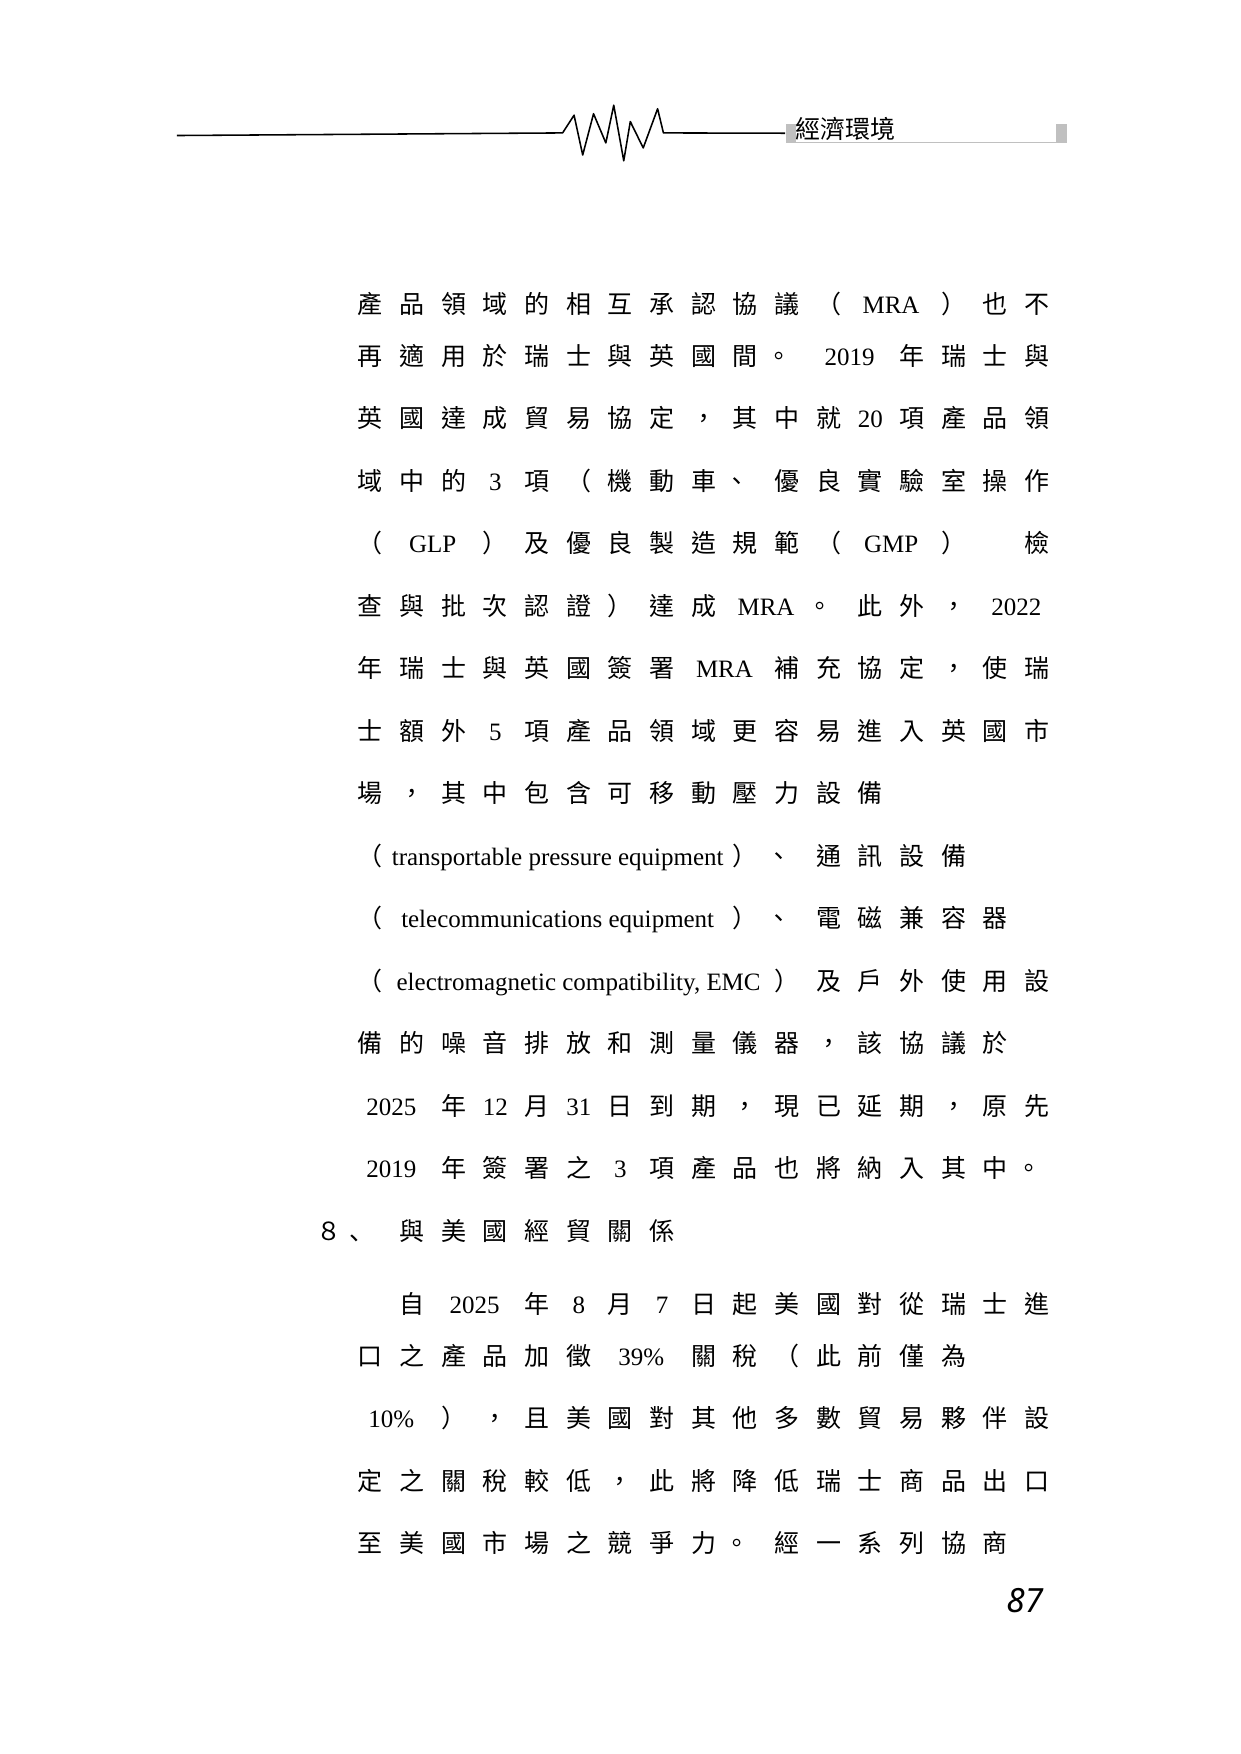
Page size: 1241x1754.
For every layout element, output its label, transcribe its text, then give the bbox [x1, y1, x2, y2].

text 自2025年8月7日起美國對從瑞士進口之產品加徵39%關稅（此前僅為10%），且美國對其他多數貿易夥伴設定之關稅較低，此將降低瑞士商品出口至美國市場之競爭力。經一系列協商 [330, 1250, 1058, 1563]
text ８、與美國經貿關係 [281, 1188, 1058, 1250]
text 產品領域的相互承認協議（MRA）也不再適用於瑞士與英國間。2019年瑞士與英國達成貿易協定，其中就20項產品領域中的3項（機動車、優良實驗室操作（GLP）及優良製造規範（GMP） 檢查與批次認證）達成MRA。此外，2022年瑞士與英國簽署MRA補充協定，使瑞士額外5項產品領域更容易進入英國市場，其中包含可移動壓力設備（transportable pressure equipment）、通訊設備（telecommunications equipment）、電磁兼容器（electromagnetic compatibility, EMC）及戶外使用設備的噪音排放和測量儀器，該協議於2025年12月31日到期，現已延期，原先2019年簽署之3項產品也將納入其中。 [330, 250, 1058, 1188]
